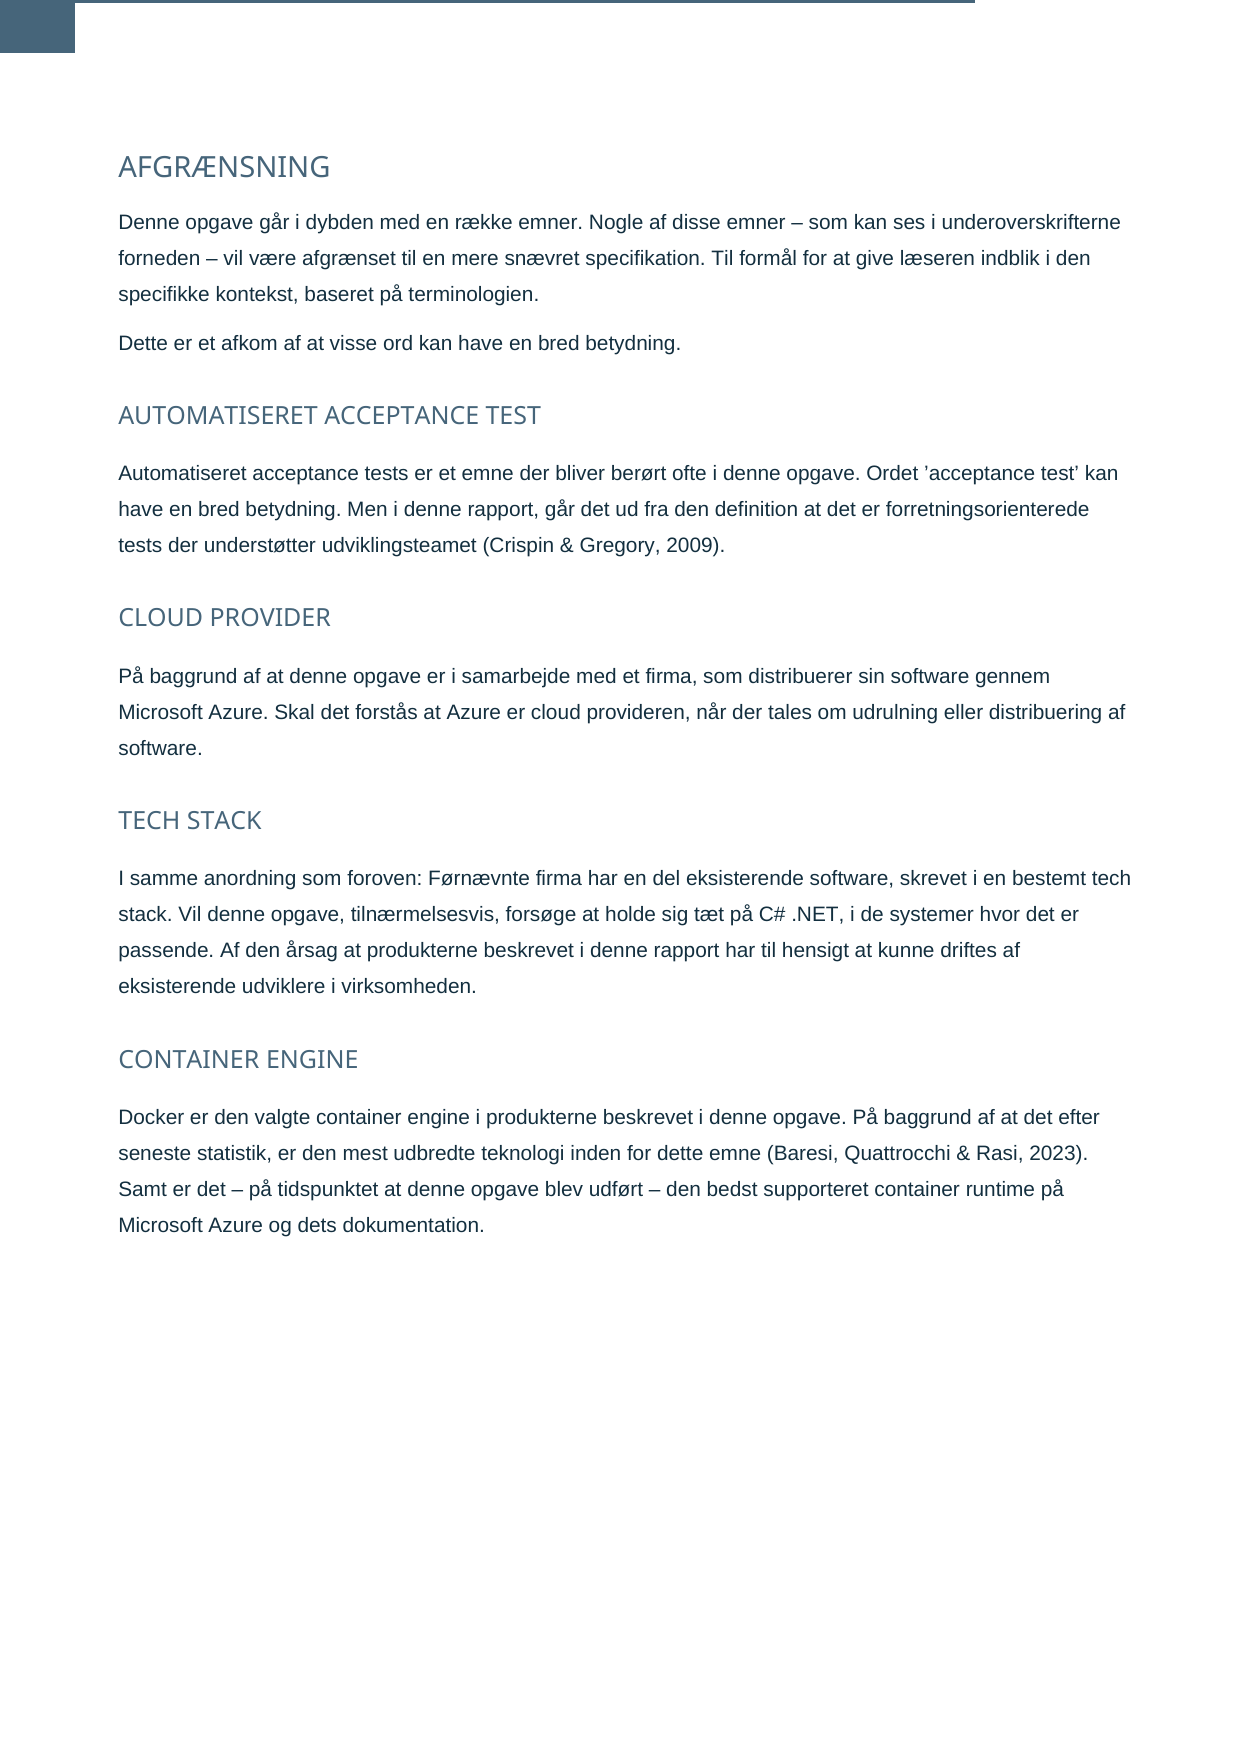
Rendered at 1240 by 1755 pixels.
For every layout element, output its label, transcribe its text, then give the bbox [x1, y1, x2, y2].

subtitle Afgrænsning [118, 146, 1137, 186]
subtitle Container Engine [118, 1041, 1137, 1075]
text På baggrund af at denne opgave er i samarbejde med et firma, som distribuerer sin software gennem Microsoft Azure. Skal det forstås at Azure er cloud provideren, når der tales om udrulning eller distribuering af software. [118, 664, 1137, 759]
text Docker er den valgte container engine i produkterne beskrevet i denne opgave. På baggrund af at det efter seneste statistik, er den mest udbredte teknologi inden for dette emne (Baresi, Quattrocchi & Rasi, 2023). Samt er det – på tidspunktet at denne opgave blev udført – den bedst supporteret container runtime på Microsoft Azure og dets dokumentation. [118, 1105, 1137, 1237]
subtitle Cloud Provider [118, 600, 1137, 634]
subtitle Tech Stack [118, 803, 1137, 837]
text I samme anordning som foroven: Førnævnte firma har en del eksisterende software, skrevet i en bestemt tech stack. Vil denne opgave, tilnærmelsesvis, forsøge at holde sig tæt på C# .NET, i de systemer hvor det er passende. Af den årsag at produkterne beskrevet i denne rapport har til hensigt at kunne driftes af eksisterende udviklere i virksomheden. [118, 866, 1137, 998]
text Dette er et afkom af at visse ord kan have en bred betydning. [118, 330, 1137, 354]
text Automatiseret acceptance tests er et emne der bliver berørt ofte i denne opgave. Ordet ’acceptance test’ kan have en bred betydning. Men i denne rapport, går det ud fra den definition at det er forretningsorienterede tests der understøtter udviklingsteamet (Crispin & Gregory, 2009). [118, 461, 1137, 557]
subtitle Automatiseret Acceptance Test [118, 397, 1137, 432]
text Denne opgave går i dybden med en række emner. Nogle af disse emner – som kan ses i underoverskrifterne forneden – vil være afgrænset til en mere snævret specifikation. Til formål for at give læseren indblik i den specifikke kontekst, baseret på terminologien. [118, 210, 1137, 306]
